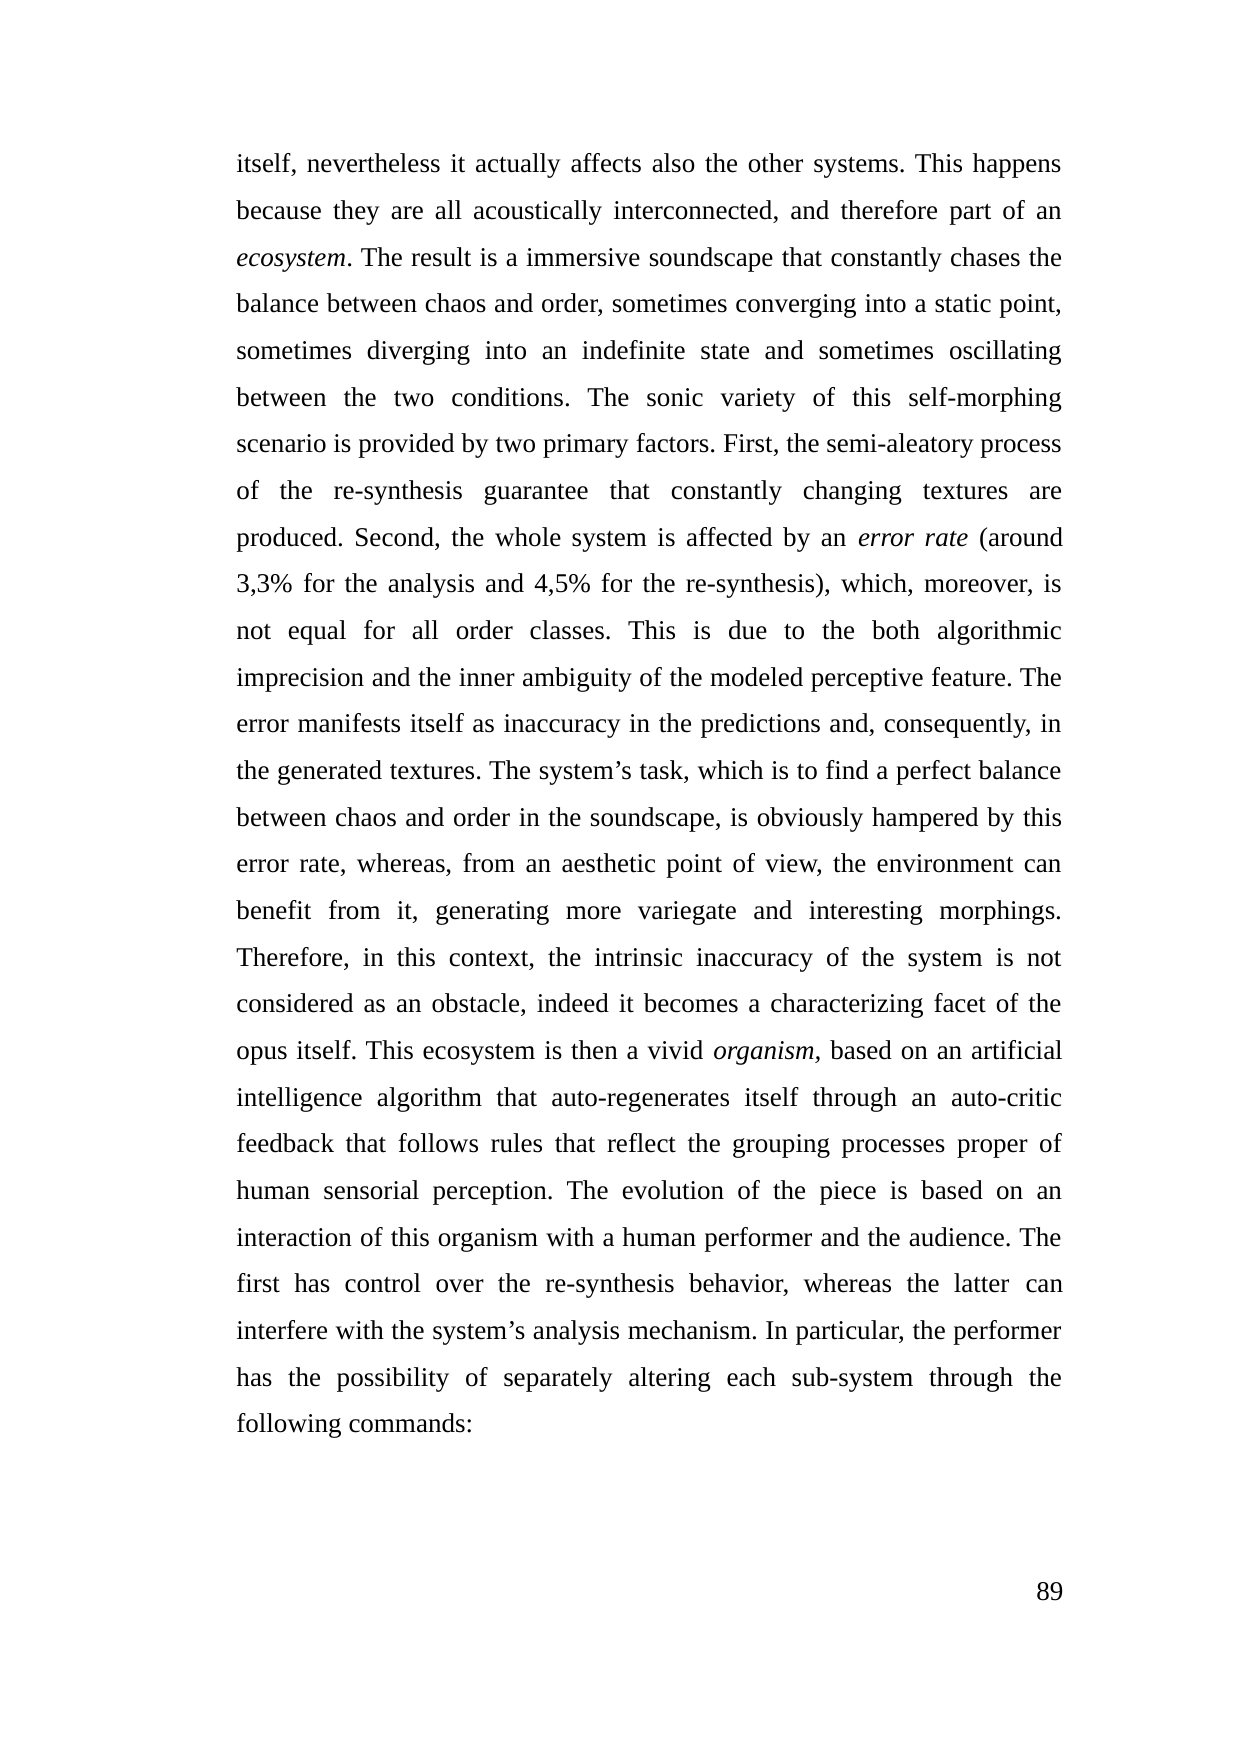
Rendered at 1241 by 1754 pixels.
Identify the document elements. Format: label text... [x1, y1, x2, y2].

text itself, nevertheless it actually affects also the other systems. This happens because they are all acoustically interconnected, and therefore part of an ecosystem. The result is a immersive soundscape that constantly chases the balance between chaos and order, sometimes converging into a static point, sometimes diverging into an indefinite state and sometimes oscillating between the two conditions. The sonic variety of this self-morphing scenario is provided by two primary factors. First, the semi-aleatory process of the re-synthesis guarantee that constantly changing textures are produced. Second, the whole system is affected by an error rate (around 3,3% for the analysis and 4,5% for the re-synthesis), which, moreover, is not equal for all order classes. This is due to the both algorithmic imprecision and the inner ambiguity of the modeled perceptive feature. The error manifests itself as inaccuracy in the predictions and, consequently, in the generated textures. The system’s task, which is to find a perfect balance between chaos and order in the soundscape, is obviously hampered by this error rate, whereas, from an aesthetic point of view, the environment can benefit from it, generating more variegate and interesting morphings. Therefore, in this context, the intrinsic inaccuracy of the system is not considered as an obstacle, indeed it becomes a characterizing facet of the opus itself. This ecosystem is then a vivid organism, based on an artificial intelligence algorithm that auto-regenerates itself through an auto-critic feedback that follows rules that reflect the grouping processes proper of human sensorial perception. The evolution of the piece is based on an interaction of this organism with a human performer and the audience. The first has control over the re-synthesis behavior, whereas the latter can interfere with the system’s analysis mechanism. In particular, the performer has the possibility of separately altering each sub-system through the following commands: [236, 148, 1063, 1439]
